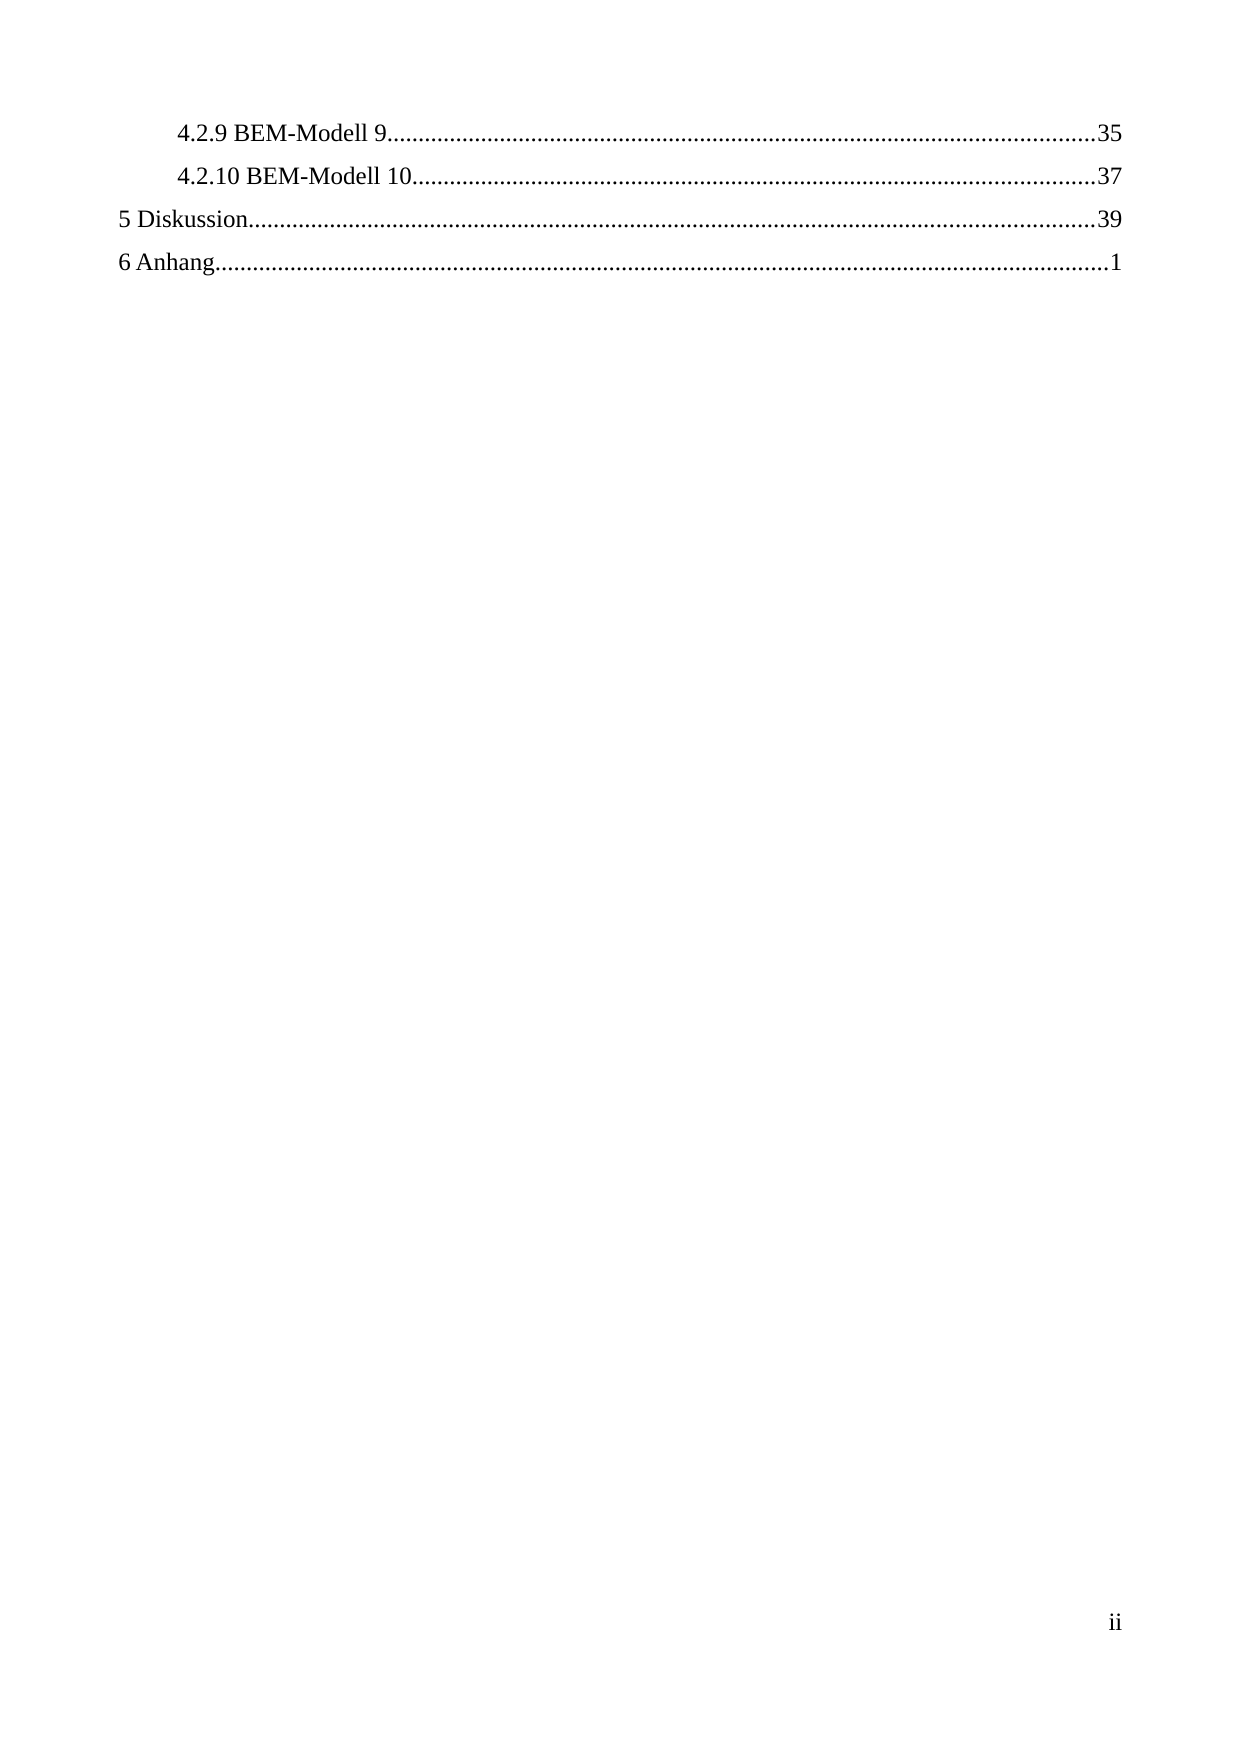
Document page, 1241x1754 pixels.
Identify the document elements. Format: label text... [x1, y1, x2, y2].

text 5 Diskussion 39 [118, 204, 1122, 233]
text 4.2.9 BEM-Modell 9 35 [177, 118, 1122, 147]
text 6 Anhang 1 [118, 247, 1122, 276]
text 4.2.10 BEM-Modell 10 37 [177, 161, 1122, 190]
